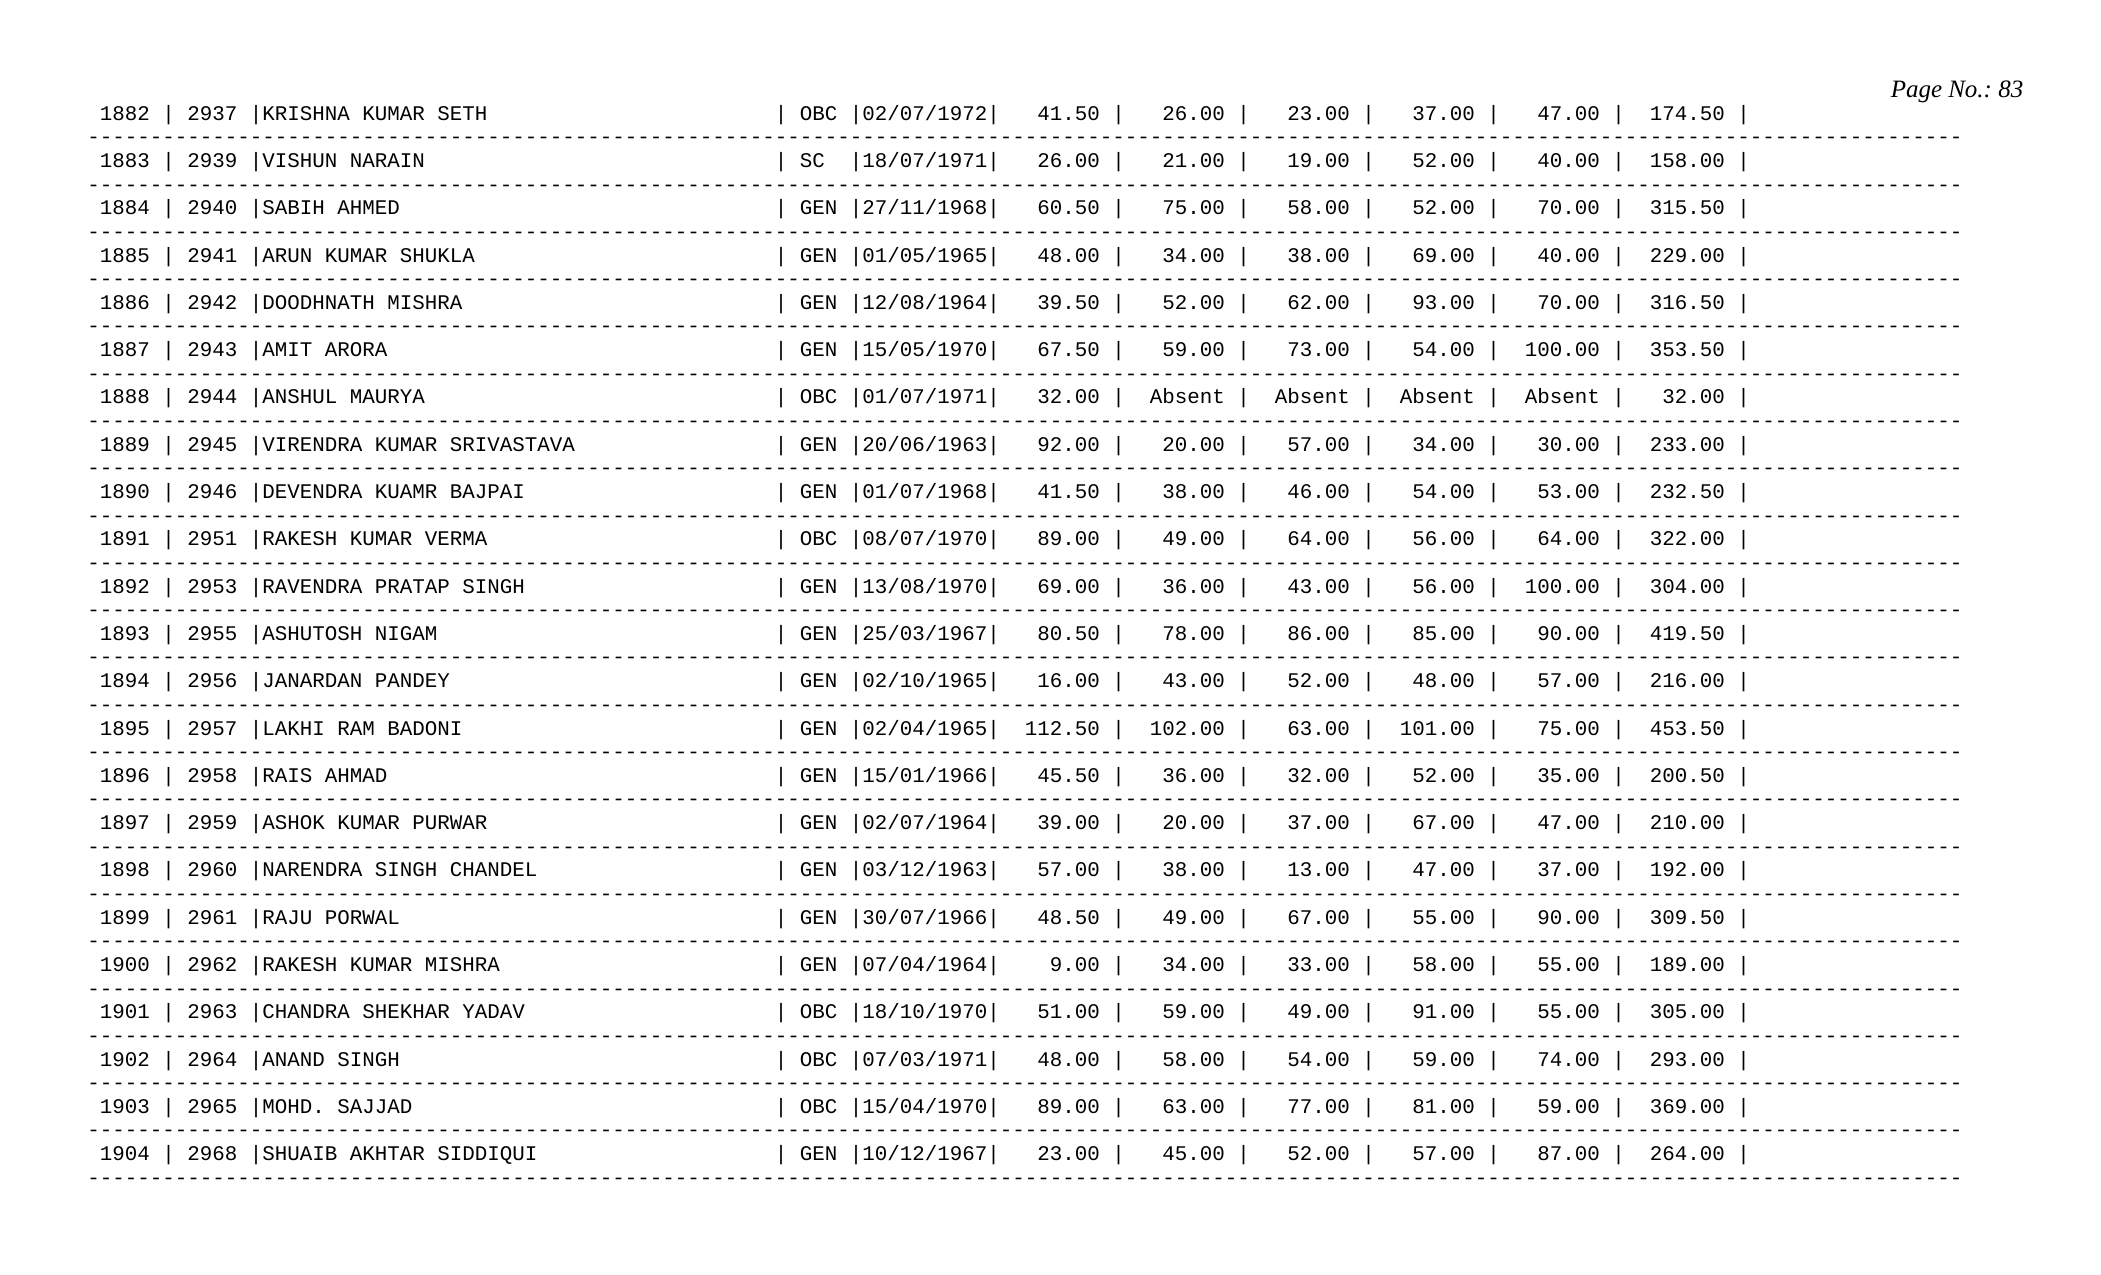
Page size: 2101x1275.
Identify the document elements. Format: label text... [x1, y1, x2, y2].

text 1888 | 2944 |ANSHUL MAURYA | OBC |01/07/1971| 32.00 | Absent | Absent | Absent | Absent | 32.00 | [87, 386, 2025, 410]
text 1886 | 2942 |DOODHNATH MISHRA | GEN |12/08/1964| 39.50 | 52.00 | 62.00 | 93.00 | 70.00 | 316.50 | [87, 292, 2025, 316]
text ------------------------------------------------------------------------------------------------------------------------------------------------------ [87, 126, 2025, 150]
text 1904 | 2968 |SHUAIB AKHTAR SIDDIQUI | GEN |10/12/1967| 23.00 | 45.00 | 52.00 | 57.00 | 87.00 | 264.00 | [87, 1143, 2025, 1167]
text ------------------------------------------------------------------------------------------------------------------------------------------------------ [87, 552, 2025, 576]
text 1893 | 2955 |ASHUTOSH NIGAM | GEN |25/03/1967| 80.50 | 78.00 | 86.00 | 85.00 | 90.00 | 419.50 | [87, 623, 2025, 647]
text ------------------------------------------------------------------------------------------------------------------------------------------------------ [87, 1025, 2025, 1048]
text ------------------------------------------------------------------------------------------------------------------------------------------------------ [87, 221, 2025, 244]
text ------------------------------------------------------------------------------------------------------------------------------------------------------ [87, 268, 2025, 292]
text 1899 | 2961 |RAJU PORWAL | GEN |30/07/1966| 48.50 | 49.00 | 67.00 | 55.00 | 90.00 | 309.50 | [87, 907, 2025, 930]
text ------------------------------------------------------------------------------------------------------------------------------------------------------ [87, 930, 2025, 954]
text 1885 | 2941 |ARUN KUMAR SHUKLA | GEN |01/05/1965| 48.00 | 34.00 | 38.00 | 69.00 | 40.00 | 229.00 | [87, 244, 2025, 268]
text 1891 | 2951 |RAKESH KUMAR VERMA | OBC |08/07/1970| 89.00 | 49.00 | 64.00 | 56.00 | 64.00 | 322.00 | [87, 528, 2025, 552]
text 1884 | 2940 |SABIH AHMED | GEN |27/11/1968| 60.50 | 75.00 | 58.00 | 52.00 | 70.00 | 315.50 | [87, 197, 2025, 221]
text ------------------------------------------------------------------------------------------------------------------------------------------------------ [87, 1167, 2025, 1190]
text 1883 | 2939 |VISHUN NARAIN | SC |18/07/1971| 26.00 | 21.00 | 19.00 | 52.00 | 40.00 | 158.00 | [87, 150, 2025, 174]
text ------------------------------------------------------------------------------------------------------------------------------------------------------ [87, 174, 2025, 197]
text ------------------------------------------------------------------------------------------------------------------------------------------------------ [87, 788, 2025, 812]
text 1897 | 2959 |ASHOK KUMAR PURWAR | GEN |02/07/1964| 39.00 | 20.00 | 37.00 | 67.00 | 47.00 | 210.00 | [87, 812, 2025, 836]
text 1901 | 2963 |CHANDRA SHEKHAR YADAV | OBC |18/10/1970| 51.00 | 59.00 | 49.00 | 91.00 | 55.00 | 305.00 | [87, 1001, 2025, 1025]
text 1900 | 2962 |RAKESH KUMAR MISHRA | GEN |07/04/1964| 9.00 | 34.00 | 33.00 | 58.00 | 55.00 | 189.00 | [87, 954, 2025, 978]
text ------------------------------------------------------------------------------------------------------------------------------------------------------ [87, 978, 2025, 1001]
text ------------------------------------------------------------------------------------------------------------------------------------------------------ [87, 599, 2025, 623]
text ------------------------------------------------------------------------------------------------------------------------------------------------------ [87, 457, 2025, 481]
text 1890 | 2946 |DEVENDRA KUAMR BAJPAI | GEN |01/07/1968| 41.50 | 38.00 | 46.00 | 54.00 | 53.00 | 232.50 | [87, 481, 2025, 505]
text 1895 | 2957 |LAKHI RAM BADONI | GEN |02/04/1965| 112.50 | 102.00 | 63.00 | 101.00 | 75.00 | 453.50 | [87, 717, 2025, 741]
text ------------------------------------------------------------------------------------------------------------------------------------------------------ [87, 1072, 2025, 1096]
text ------------------------------------------------------------------------------------------------------------------------------------------------------ [87, 363, 2025, 386]
text ------------------------------------------------------------------------------------------------------------------------------------------------------ [87, 694, 2025, 717]
text 1889 | 2945 |VIRENDRA KUMAR SRIVASTAVA | GEN |20/06/1963| 92.00 | 20.00 | 57.00 | 34.00 | 30.00 | 233.00 | [87, 434, 2025, 457]
text 1882 | 2937 |KRISHNA KUMAR SETH | OBC |02/07/1972| 41.50 | 26.00 | 23.00 | 37.00 | 47.00 | 174.50 | [87, 103, 2025, 126]
text 1892 | 2953 |RAVENDRA PRATAP SINGH | GEN |13/08/1970| 69.00 | 36.00 | 43.00 | 56.00 | 100.00 | 304.00 | [87, 576, 2025, 599]
text ------------------------------------------------------------------------------------------------------------------------------------------------------ [87, 836, 2025, 859]
text ------------------------------------------------------------------------------------------------------------------------------------------------------ [87, 883, 2025, 907]
text 1902 | 2964 |ANAND SINGH | OBC |07/03/1971| 48.00 | 58.00 | 54.00 | 59.00 | 74.00 | 293.00 | [87, 1048, 2025, 1072]
text 1896 | 2958 |RAIS AHMAD | GEN |15/01/1966| 45.50 | 36.00 | 32.00 | 52.00 | 35.00 | 200.50 | [87, 765, 2025, 788]
text 1894 | 2956 |JANARDAN PANDEY | GEN |02/10/1965| 16.00 | 43.00 | 52.00 | 48.00 | 57.00 | 216.00 | [87, 670, 2025, 694]
text ------------------------------------------------------------------------------------------------------------------------------------------------------ [87, 1119, 2025, 1143]
text 1903 | 2965 |MOHD. SAJJAD | OBC |15/04/1970| 89.00 | 63.00 | 77.00 | 81.00 | 59.00 | 369.00 | [87, 1096, 2025, 1119]
text ------------------------------------------------------------------------------------------------------------------------------------------------------ [87, 505, 2025, 528]
text ------------------------------------------------------------------------------------------------------------------------------------------------------ [87, 647, 2025, 670]
text ------------------------------------------------------------------------------------------------------------------------------------------------------ [87, 316, 2025, 339]
text 1887 | 2943 |AMIT ARORA | GEN |15/05/1970| 67.50 | 59.00 | 73.00 | 54.00 | 100.00 | 353.50 | [87, 339, 2025, 363]
text ------------------------------------------------------------------------------------------------------------------------------------------------------ [87, 741, 2025, 765]
text ------------------------------------------------------------------------------------------------------------------------------------------------------ [87, 410, 2025, 434]
text 1898 | 2960 |NARENDRA SINGH CHANDEL | GEN |03/12/1963| 57.00 | 38.00 | 13.00 | 47.00 | 37.00 | 192.00 | [87, 859, 2025, 883]
